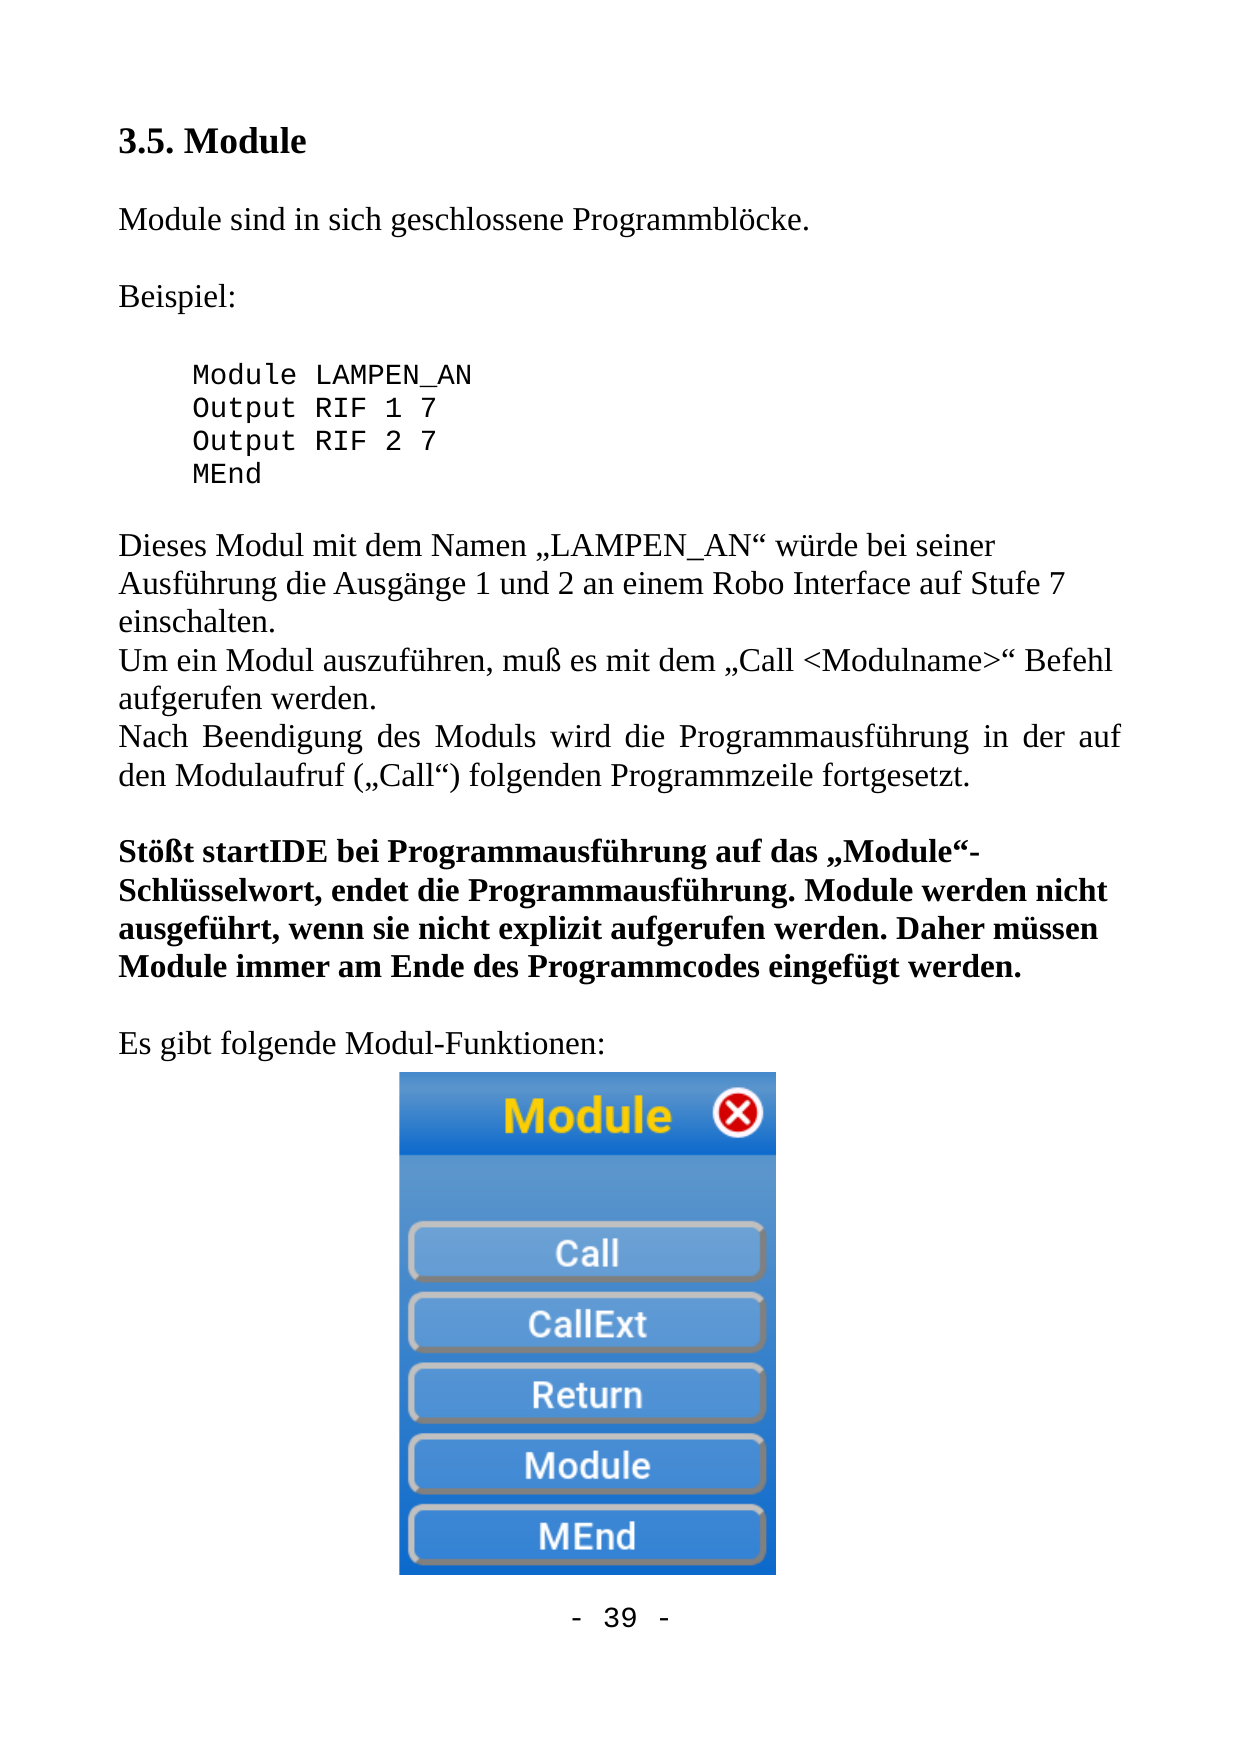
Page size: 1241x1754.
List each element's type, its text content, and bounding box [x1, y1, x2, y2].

text Nach Beendigung des Moduls wird die Programmausführung in der auf den Modulaufruf („Call“) folgenden Programmzeile fortgesetzt. [118, 717, 1122, 793]
text Dieses Modul mit dem Namen „LAMPEN_AN“ würde bei seiner Ausführung die Ausgänge 1 und 2 an einem Robo Interface auf Stufe 7 einschalten. [118, 525, 1122, 640]
text Stößt startIDE bei Programmausführung auf das „Module“-Schlüsselwort, endet die Programmausführung. Module werden nicht ausgeführt, wenn sie nicht explizit aufgerufen werden. Daher müssen Module immer am Ende des Programmcodes eingefügt werden. [118, 832, 1122, 985]
text Module LAMPEN_AN [118, 353, 1122, 393]
text Beispiel: [118, 276, 1122, 314]
text Es gibt folgende Modul-Funktionen: [118, 1023, 1122, 1062]
text Output RIF 1 7 [118, 393, 1122, 426]
text Um ein Modul auszuführen, muß es mit dem „Call <Modulname>“ Befehl aufgerufen werden. [118, 640, 1122, 717]
text MEnd [118, 459, 1122, 492]
picture [399, 1072, 776, 1575]
text Module sind in sich geschlossene Programmblöcke. [118, 199, 1122, 238]
text 3.5. Module [118, 118, 1122, 161]
text Output RIF 2 7 [118, 426, 1122, 459]
